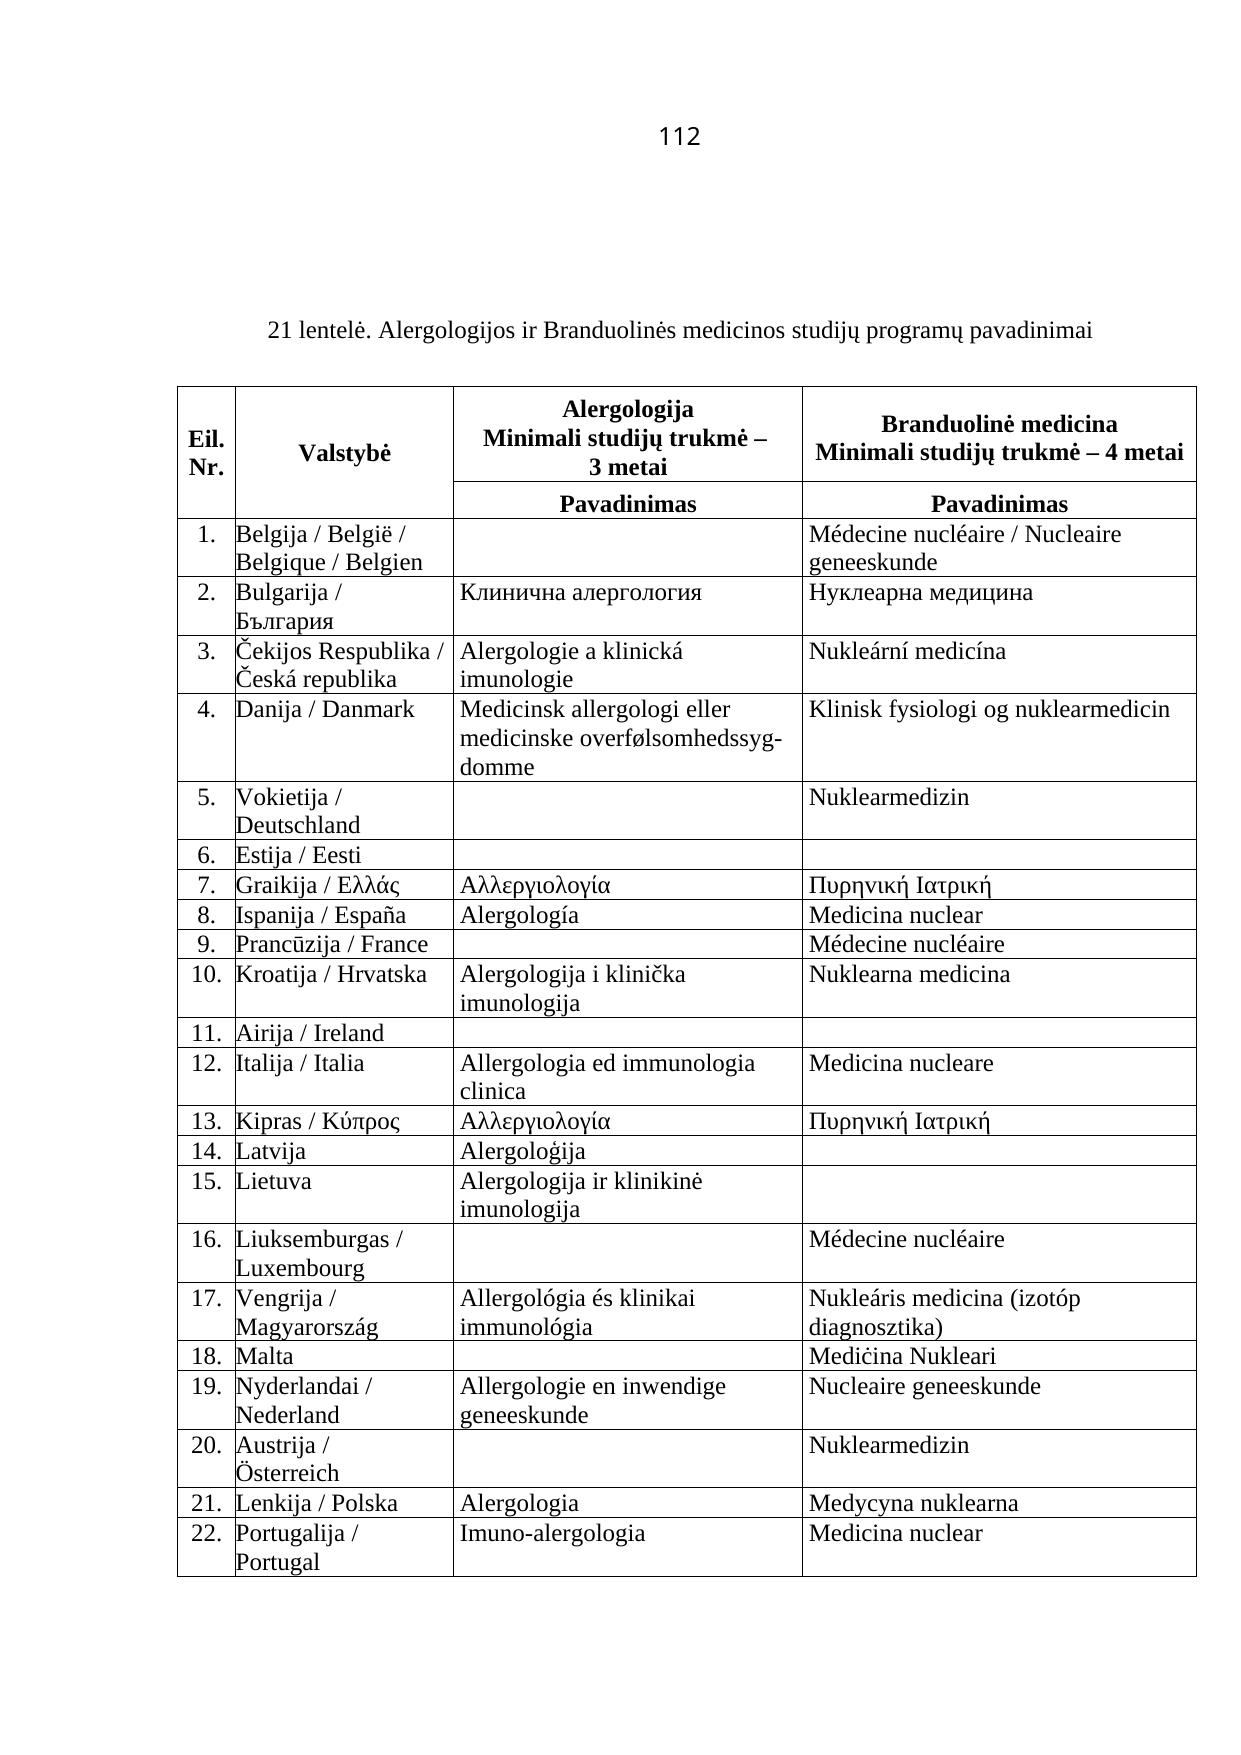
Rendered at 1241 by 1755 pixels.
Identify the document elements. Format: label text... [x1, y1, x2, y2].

table_cell Αλλεργιολογία [454, 1106, 802, 1135]
table_cell Πυρηνική Ιατρική [803, 1106, 1196, 1135]
table_cell 3. [178, 636, 235, 693]
table_cell 12. [178, 1048, 235, 1105]
table_cell Alergologija i klinička imunologija [454, 959, 802, 1017]
table_header Branduolinė medicina Minimali studijų trukmė – 4 metai [803, 387, 1196, 481]
text 21 lentelė. Alergologijos ir Branduolinės medicinos studijų programų pavadinimai [177, 316, 1183, 344]
table_cell Medycyna nuklearna [803, 1488, 1196, 1517]
table_cell Medicina nuclear [803, 900, 1196, 928]
table_cell Airija / Ireland [236, 1018, 453, 1047]
table_cell Latvija [236, 1136, 453, 1165]
table_cell Alergologia [454, 1488, 802, 1517]
table_cell Lietuva [236, 1166, 453, 1223]
table_cell Kroatija / Hrvatska [236, 959, 453, 1017]
table_cell Imuno-alergologia [454, 1518, 802, 1576]
table_cell [803, 1018, 1196, 1047]
table_cell 4. [178, 694, 235, 781]
table_cell [454, 519, 802, 576]
table_cell Médecine nucléaire [803, 1224, 1196, 1282]
table_header Eil. Nr. [178, 387, 235, 518]
table_cell Danija / Danmark [236, 694, 453, 781]
table_cell Klinisk fysiologi og nuklearmedicin [803, 694, 1196, 781]
table_cell Nuklearmedizin [803, 1430, 1196, 1487]
table_cell Nucleaire geneeskunde [803, 1371, 1196, 1429]
table_cell Liuksemburgas / Luxembourg [236, 1224, 453, 1282]
table_cell 17. [178, 1283, 235, 1340]
table_cell Medicina nuclear [803, 1518, 1196, 1576]
table_cell 22. [178, 1518, 235, 1576]
table_cell Alergoloģija [454, 1136, 802, 1165]
table_cell 9. [178, 930, 235, 958]
table_cell Médecine nucléaire / Nucleaire geneeskunde [803, 519, 1196, 576]
table_cell 16. [178, 1224, 235, 1282]
table_cell Нуклеарна медицина [803, 577, 1196, 635]
table_cell Medicina nucleare [803, 1048, 1196, 1105]
table_cell Lenkija / Polska [236, 1488, 453, 1517]
table_cell Alergologija ir klinikinė imunologija [454, 1166, 802, 1223]
table_cell Nukleární medicína [803, 636, 1196, 693]
table_cell [454, 1018, 802, 1047]
table_cell Prancūzija / France [236, 930, 453, 958]
table_cell Vengrija / Magyarország [236, 1283, 453, 1340]
table_cell Mediċina Nukleari [803, 1341, 1196, 1370]
table_cell Alergología [454, 900, 802, 928]
table_cell [803, 840, 1196, 869]
table_cell [454, 1224, 802, 1282]
table_cell 21. [178, 1488, 235, 1517]
table_cell 1. [178, 519, 235, 576]
table_cell Allergologia ed immunologia clinica [454, 1048, 802, 1105]
table_cell 7. [178, 870, 235, 899]
table_cell 20. [178, 1430, 235, 1487]
table_cell [454, 930, 802, 958]
table_cell Malta [236, 1341, 453, 1370]
table_cell Italija / Italia [236, 1048, 453, 1105]
table_cell Клинична алергология [454, 577, 802, 635]
table_cell 5. [178, 782, 235, 839]
table_cell 2. [178, 577, 235, 635]
table_cell Bulgarija / България [236, 577, 453, 635]
table_cell Nuklearna medicina [803, 959, 1196, 1017]
table_cell Austrija / Österreich [236, 1430, 453, 1487]
table_cell Πυρηvική Iατρική [803, 870, 1196, 899]
table_cell 11. [178, 1018, 235, 1047]
table_cell Médecine nucléaire [803, 930, 1196, 958]
table_cell 15. [178, 1166, 235, 1223]
table_cell Nyderlandai / Nederland [236, 1371, 453, 1429]
table_cell Vokietija / Deutschland [236, 782, 453, 839]
table_cell Belgija / België / Belgique / Belgien [236, 519, 453, 576]
table_cell [454, 1341, 802, 1370]
table_cell 10. [178, 959, 235, 1017]
table_cell [454, 840, 802, 869]
table_cell 8. [178, 900, 235, 928]
table_cell Nuklearmedizin [803, 782, 1196, 839]
table_cell Pavadinimas [454, 482, 802, 518]
table_cell Graikija / Ελλάς [236, 870, 453, 899]
table_cell Čekijos Respublika / Česká republika [236, 636, 453, 693]
table_cell Allergologie en inwendige geneeskunde [454, 1371, 802, 1429]
table_cell 18. [178, 1341, 235, 1370]
table_cell 13. [178, 1106, 235, 1135]
table_cell Alergologie a klinická imunologie [454, 636, 802, 693]
table_cell Estija / Eesti [236, 840, 453, 869]
table_cell 14. [178, 1136, 235, 1165]
table_cell [803, 1136, 1196, 1165]
table_cell Nukleáris medicina (izotóp diagnosztika) [803, 1283, 1196, 1340]
table_cell 19. [178, 1371, 235, 1429]
table_cell Kipras / Κύπρος [236, 1106, 453, 1135]
table_cell [803, 1166, 1196, 1223]
table_cell [454, 1430, 802, 1487]
table_cell Portugalija / Portugal [236, 1518, 453, 1576]
table_cell Allergológia és klinikai immunológia [454, 1283, 802, 1340]
table_cell 6. [178, 840, 235, 869]
table_cell Pavadinimas [803, 482, 1196, 518]
table_cell Αλλεργιoλoγία [454, 870, 802, 899]
table_header Valstybė [236, 387, 453, 518]
table_header Alergologija Minimali studijų trukmė – 3 metai [454, 387, 802, 481]
table_cell Medicinsk allergologi eller medicinske overfølsomhedssyg- domme [454, 694, 802, 781]
table_cell [454, 782, 802, 839]
table_cell Ispanija / España [236, 900, 453, 928]
